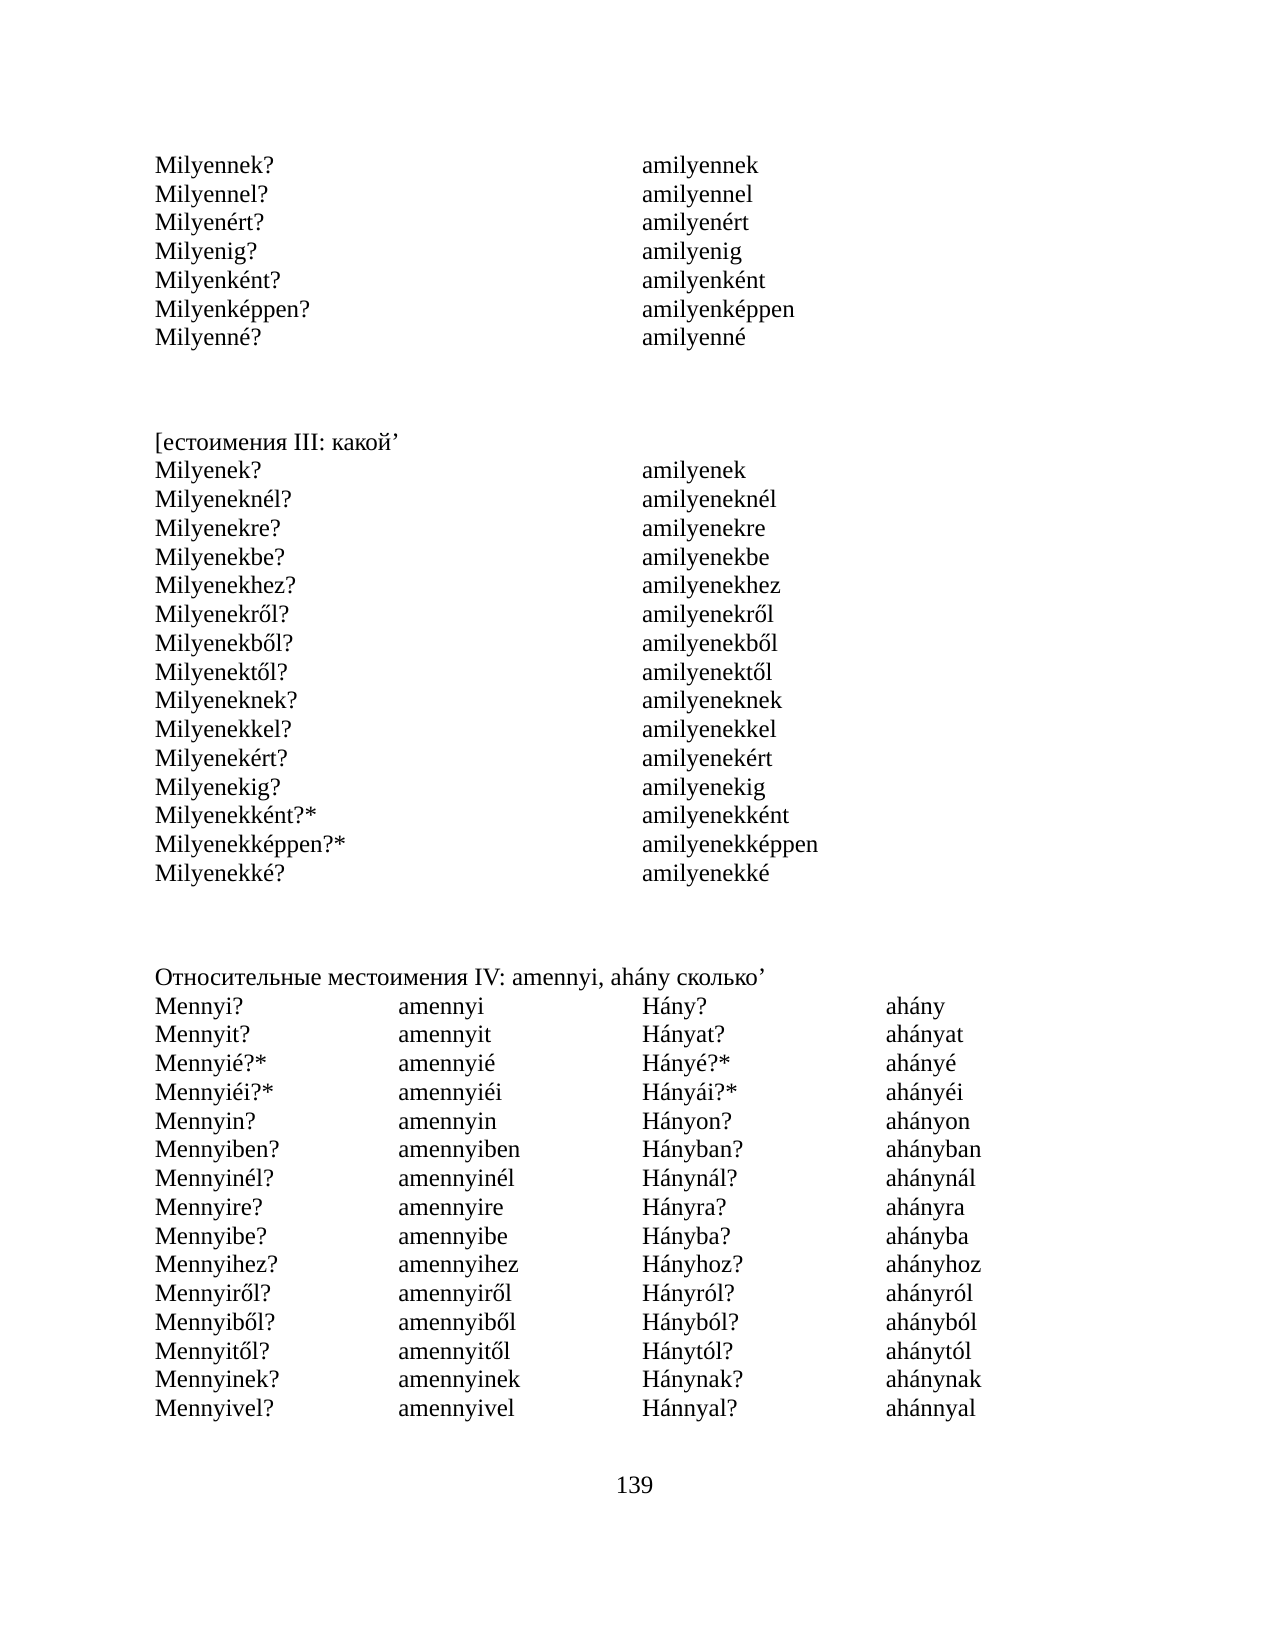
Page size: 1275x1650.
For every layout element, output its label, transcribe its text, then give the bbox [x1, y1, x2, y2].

table_cell Hány? [638, 991, 881, 1019]
table_cell Milyeneknek? [150, 685, 637, 714]
table_cell Mennyihez? [150, 1250, 394, 1278]
table_cell amilyenekhez [638, 570, 1125, 599]
table_cell Mennyibe? [150, 1221, 394, 1249]
table_cell amilyenekről [638, 599, 1125, 628]
table_cell amilyenekért [638, 743, 1125, 772]
table_cell Milyennel? [150, 179, 637, 207]
table_cell Milyenig? [150, 236, 637, 265]
table_cell ahányon [881, 1106, 1125, 1134]
table_cell amilyeneknél [638, 484, 1125, 513]
table_cell amennyire [394, 1192, 637, 1221]
table_cell Milyenként? [150, 265, 637, 294]
table_cell Milyenekért? [150, 743, 637, 772]
table_cell Hányra? [638, 1192, 881, 1221]
table_cell amilyenekig [638, 772, 1125, 800]
table_cell ahánytól [881, 1336, 1125, 1364]
table_cell Milyenekre? [150, 513, 637, 542]
table_cell Milyenekből? [150, 628, 637, 657]
table_cell amennyiéi [394, 1077, 637, 1106]
table_cell amennyiben [394, 1135, 637, 1163]
table_cell ahányé [881, 1048, 1125, 1077]
table_cell ahányban [881, 1135, 1125, 1163]
table_cell amilyenekre [638, 513, 1125, 542]
table_cell Hányat? [638, 1020, 881, 1048]
table_cell Mennyivel? [150, 1393, 394, 1422]
table_cell Hányon? [638, 1106, 881, 1134]
table_cell amennyihez [394, 1250, 637, 1278]
table_cell amennyinél [394, 1163, 637, 1192]
table_cell Hánytól? [638, 1336, 881, 1364]
table_cell amilyenig [638, 236, 1125, 265]
table_cell ahányba [881, 1221, 1125, 1249]
table_cell Mennyire? [150, 1192, 394, 1221]
table_cell ahány [881, 991, 1125, 1019]
table_cell Hánynál? [638, 1163, 881, 1192]
table_cell Hányról? [638, 1278, 881, 1307]
table_cell amilyenekből [638, 628, 1125, 657]
table_cell amennyivel [394, 1393, 637, 1422]
table_cell ahányéi [881, 1077, 1125, 1106]
table_cell amennyitől [394, 1336, 637, 1364]
table_cell Milyenekként?* [150, 800, 637, 829]
table_cell Milyenért? [150, 208, 637, 236]
table_cell Mennyié?* [150, 1048, 394, 1077]
table_cell Mennyinek? [150, 1365, 394, 1393]
table_cell amilyenekbe [638, 542, 1125, 570]
table_cell ahányról [881, 1278, 1125, 1307]
table_cell amilyenképpen [638, 294, 1125, 322]
table_cell amilyenekként [638, 800, 1125, 829]
table_cell ahánynak [881, 1365, 1125, 1393]
table_cell Mennyitől? [150, 1336, 394, 1364]
table_cell Milyenekhez? [150, 570, 637, 599]
table_cell Milyenekké? [150, 858, 637, 887]
table_cell Milyenektől? [150, 657, 637, 685]
table_cell amilyenért [638, 208, 1125, 236]
table_cell ahányhoz [881, 1250, 1125, 1278]
table_cell Hányhoz? [638, 1250, 881, 1278]
table_cell Milyenekig? [150, 772, 637, 800]
table_cell Mennyiről? [150, 1278, 394, 1307]
table_cell Milyeneknél? [150, 484, 637, 513]
table_cell ahányat [881, 1020, 1125, 1048]
table_cell Milyenekbe? [150, 542, 637, 570]
table_cell amilyeneknek [638, 685, 1125, 714]
table_cell Milyenné? [150, 323, 637, 351]
table_cell Mennyi? [150, 991, 394, 1019]
table_cell amilyennek [638, 150, 1125, 179]
table_header Относительные местоимения IV: amennyi, ahány сколько’ [150, 962, 1125, 991]
table_cell Milyenekkel? [150, 714, 637, 743]
table_cell Mennyiéi?* [150, 1077, 394, 1106]
table_cell amilyenekkel [638, 714, 1125, 743]
table_cell Milyenképpen? [150, 294, 637, 322]
table_cell amennyibe [394, 1221, 637, 1249]
table_cell ahánynál [881, 1163, 1125, 1192]
table_cell Hányái?* [638, 1077, 881, 1106]
table_cell amilyenekképpen [638, 829, 1125, 858]
table_cell amilyennel [638, 179, 1125, 207]
table_cell amennyi [394, 991, 637, 1019]
table_cell Hányból? [638, 1307, 881, 1336]
table_cell Hányban? [638, 1135, 881, 1163]
table_cell amennyit [394, 1020, 637, 1048]
table_cell Milyenekről? [150, 599, 637, 628]
table_cell Hánnyal? [638, 1393, 881, 1422]
table_cell amennyin [394, 1106, 637, 1134]
table_cell ahányra [881, 1192, 1125, 1221]
table_cell Mennyit? [150, 1020, 394, 1048]
table_cell Milyenek? [150, 455, 637, 484]
table_cell amennyinek [394, 1365, 637, 1393]
table_cell ahánnyal [881, 1393, 1125, 1422]
table_cell Hányba? [638, 1221, 881, 1249]
table_cell amilyenként [638, 265, 1125, 294]
table_cell Milyennek? [150, 150, 637, 179]
table_header [естоимения III: какой’ [150, 427, 1125, 455]
table_cell amilyenné [638, 323, 1125, 351]
table_cell ahányból [881, 1307, 1125, 1336]
table_cell Hánynak? [638, 1365, 881, 1393]
table_cell amennyiről [394, 1278, 637, 1307]
table_cell amilyenektől [638, 657, 1125, 685]
table_cell Mennyinél? [150, 1163, 394, 1192]
table_cell Milyenekképpen?* [150, 829, 637, 858]
table_cell Mennyiből? [150, 1307, 394, 1336]
table_cell amennyié [394, 1048, 637, 1077]
table_cell Mennyin? [150, 1106, 394, 1134]
table_cell Hányé?* [638, 1048, 881, 1077]
table_cell amilyenekké [638, 858, 1125, 887]
table_cell amilyenek [638, 455, 1125, 484]
table_cell amennyiből [394, 1307, 637, 1336]
table_cell Mennyiben? [150, 1135, 394, 1163]
